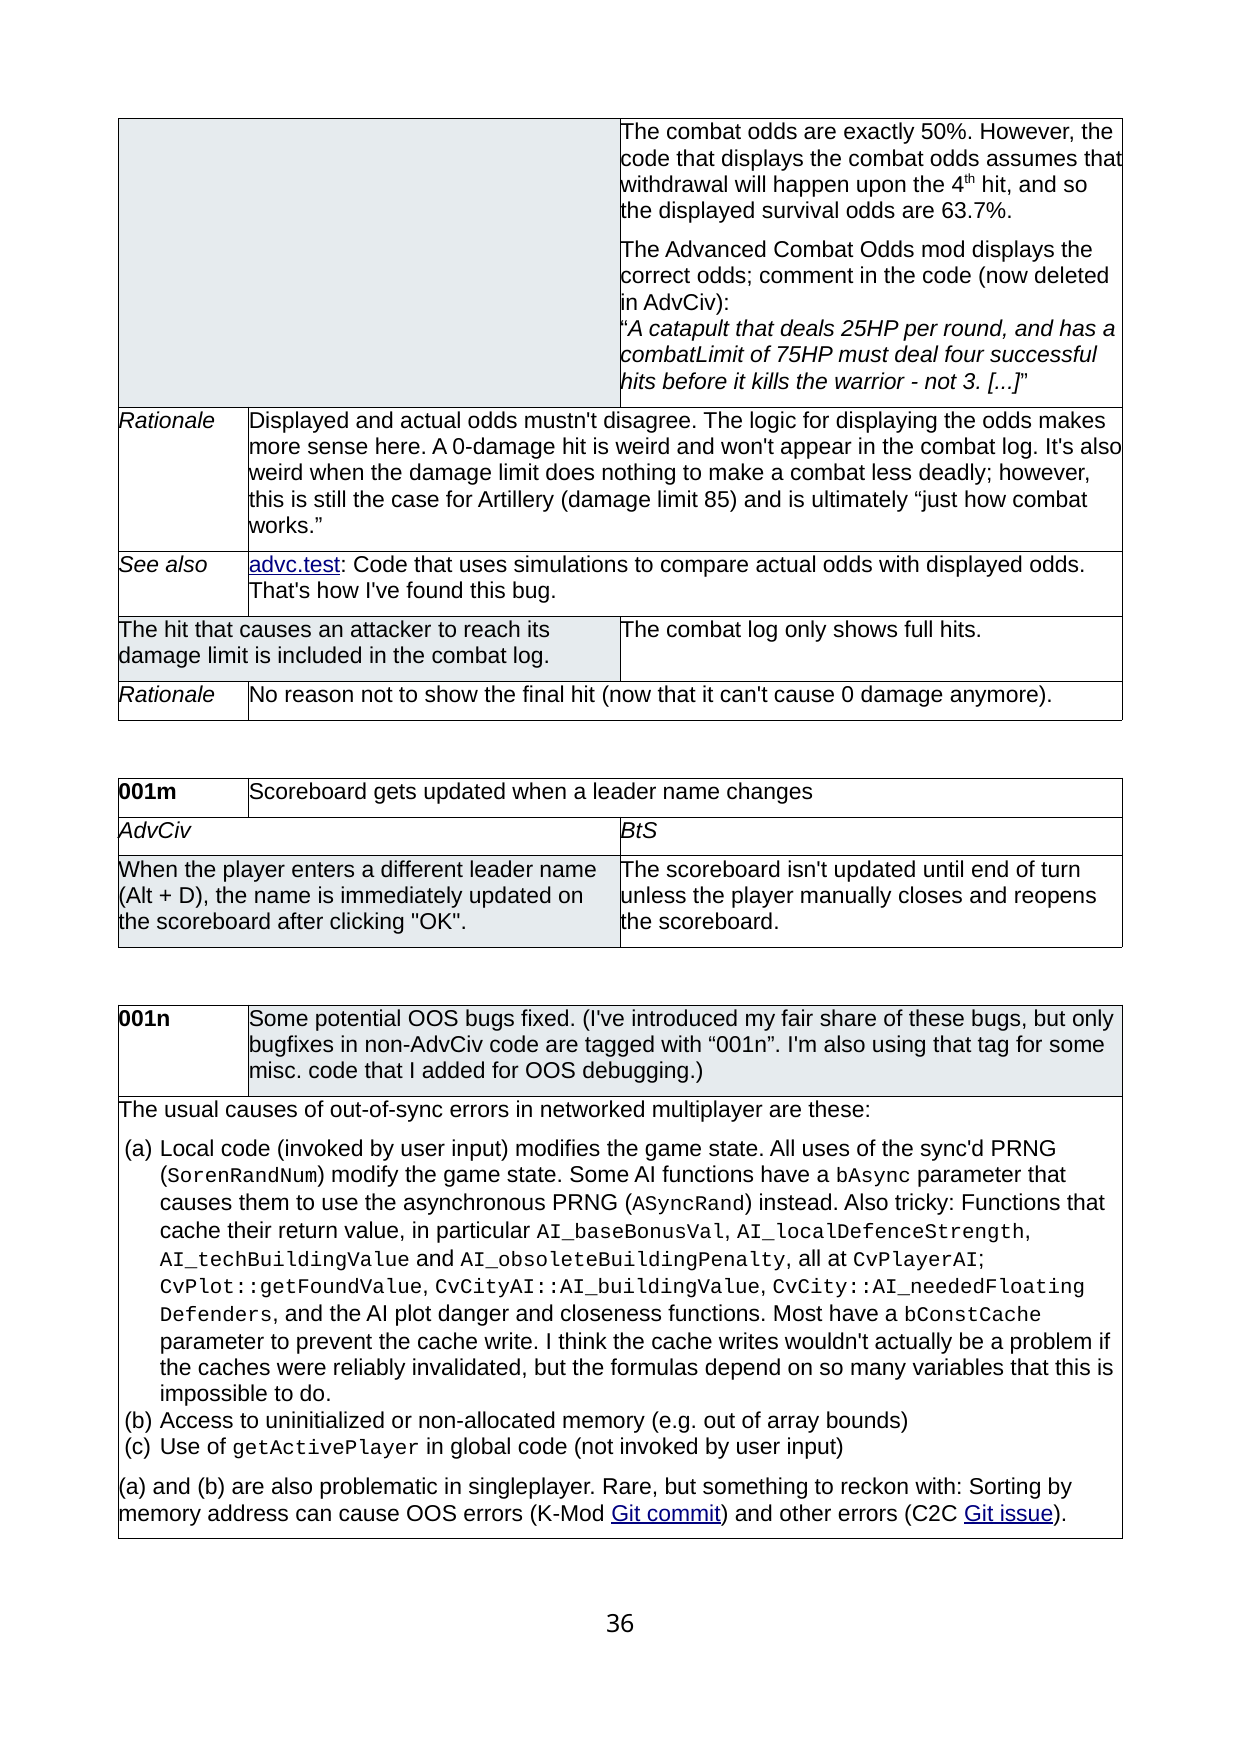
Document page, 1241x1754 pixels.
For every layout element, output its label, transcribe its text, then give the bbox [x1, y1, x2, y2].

table_cell The combat log only shows full hits. [621, 617, 1122, 681]
table_cell BtS [621, 818, 1122, 855]
table_cell [119, 119, 620, 407]
table_header 001n [119, 1006, 248, 1096]
table_cell The usual causes of out-of-sync errors in networked multiplayer are these: Local code (invoked by user input) modifies the game state. All uses of the sync'd PRNG (SorenRandNum) modify the game state. Some AI functions have a bAsync parameter that causes them to use the asynchronous PRNG (ASyncRand) instead. Also tricky: Functions that cache their return value, in particular AI_baseBonusVal, AI_localDefenceStrength, AI_techBuildingValue and AI_obsoleteBuildingPenalty, all at CvPlayerAI; CvPlot::getFoundValue, CvCityAI::AI_buildingValue, CvCity::AI_neededFloating Defenders, and the AI plot danger and closeness functions. Most have a bConstCache parameter to prevent the cache write. I think the cache writes wouldn't actually be a problem if the caches were reliably invalidated, but the formulas depend on so many variables that this is impossible to do. Access to uninitialized or non-allocated memory (e.g. out of array bounds) Use of getActivePlayer in global code (not invoked by user input) (a) and (b) are also problematic in singleplayer. Rare, but something to reckon with: Sorting by memory address can cause OOS errors (K-Mod Git commit) and other errors (C2C Git issue). [119, 1097, 1122, 1538]
table_cell AdvCiv [119, 818, 620, 855]
table_header Scoreboard gets updated when a leader name changes [249, 779, 1122, 817]
table_cell The hit that causes an attacker to reach its damage limit is included in the combat log. [119, 617, 620, 681]
table_cell See also [119, 552, 248, 616]
table_cell The combat odds are exactly 50%. However, the code that displays the combat odds assumes that withdrawal will happen upon the 4th hit, and so the displayed survival odds are 63.7%. The Advanced Combat Odds mod displays the correct odds; comment in the code (now deleted in AdvCiv): “A catapult that deals 25HP per round, and has a combatLimit of 75HP must deal four successful hits before it kills the warrior - not 3. [...]” [621, 119, 1122, 407]
table_cell advc.test: Code that uses simulations to compare actual odds with displayed odds. That's how I've found this bug. [249, 552, 1122, 616]
table_cell When the player enters a different leader name (Alt + D), the name is immediately updated on the scoreboard after clicking "OK". [119, 856, 620, 947]
table_cell Rationale [119, 682, 248, 720]
table_header Some potential OOS bugs fixed. (I've introduced my fair share of these bugs, but only bugfixes in non-AdvCiv code are tagged with “001n”. I'm also using that tag for some misc. code that I added for OOS debugging.) [249, 1006, 1122, 1096]
table_cell Rationale [119, 408, 248, 551]
table_cell The scoreboard isn't updated until end of turn unless the player manually closes and reopens the scoreboard. [621, 856, 1122, 947]
table_cell No reason not to show the final hit (now that it can't cause 0 damage anymore). [249, 682, 1122, 720]
table_cell Displayed and actual odds mustn't disagree. The logic for displaying the odds makes more sense here. A 0-damage hit is weird and won't appear in the combat log. It's also weird when the damage limit does nothing to make a combat less deadly; however, this is still the case for Artillery (damage limit 85) and is ultimately “just how combat works.” [249, 408, 1122, 551]
table_header 001m [119, 779, 248, 817]
